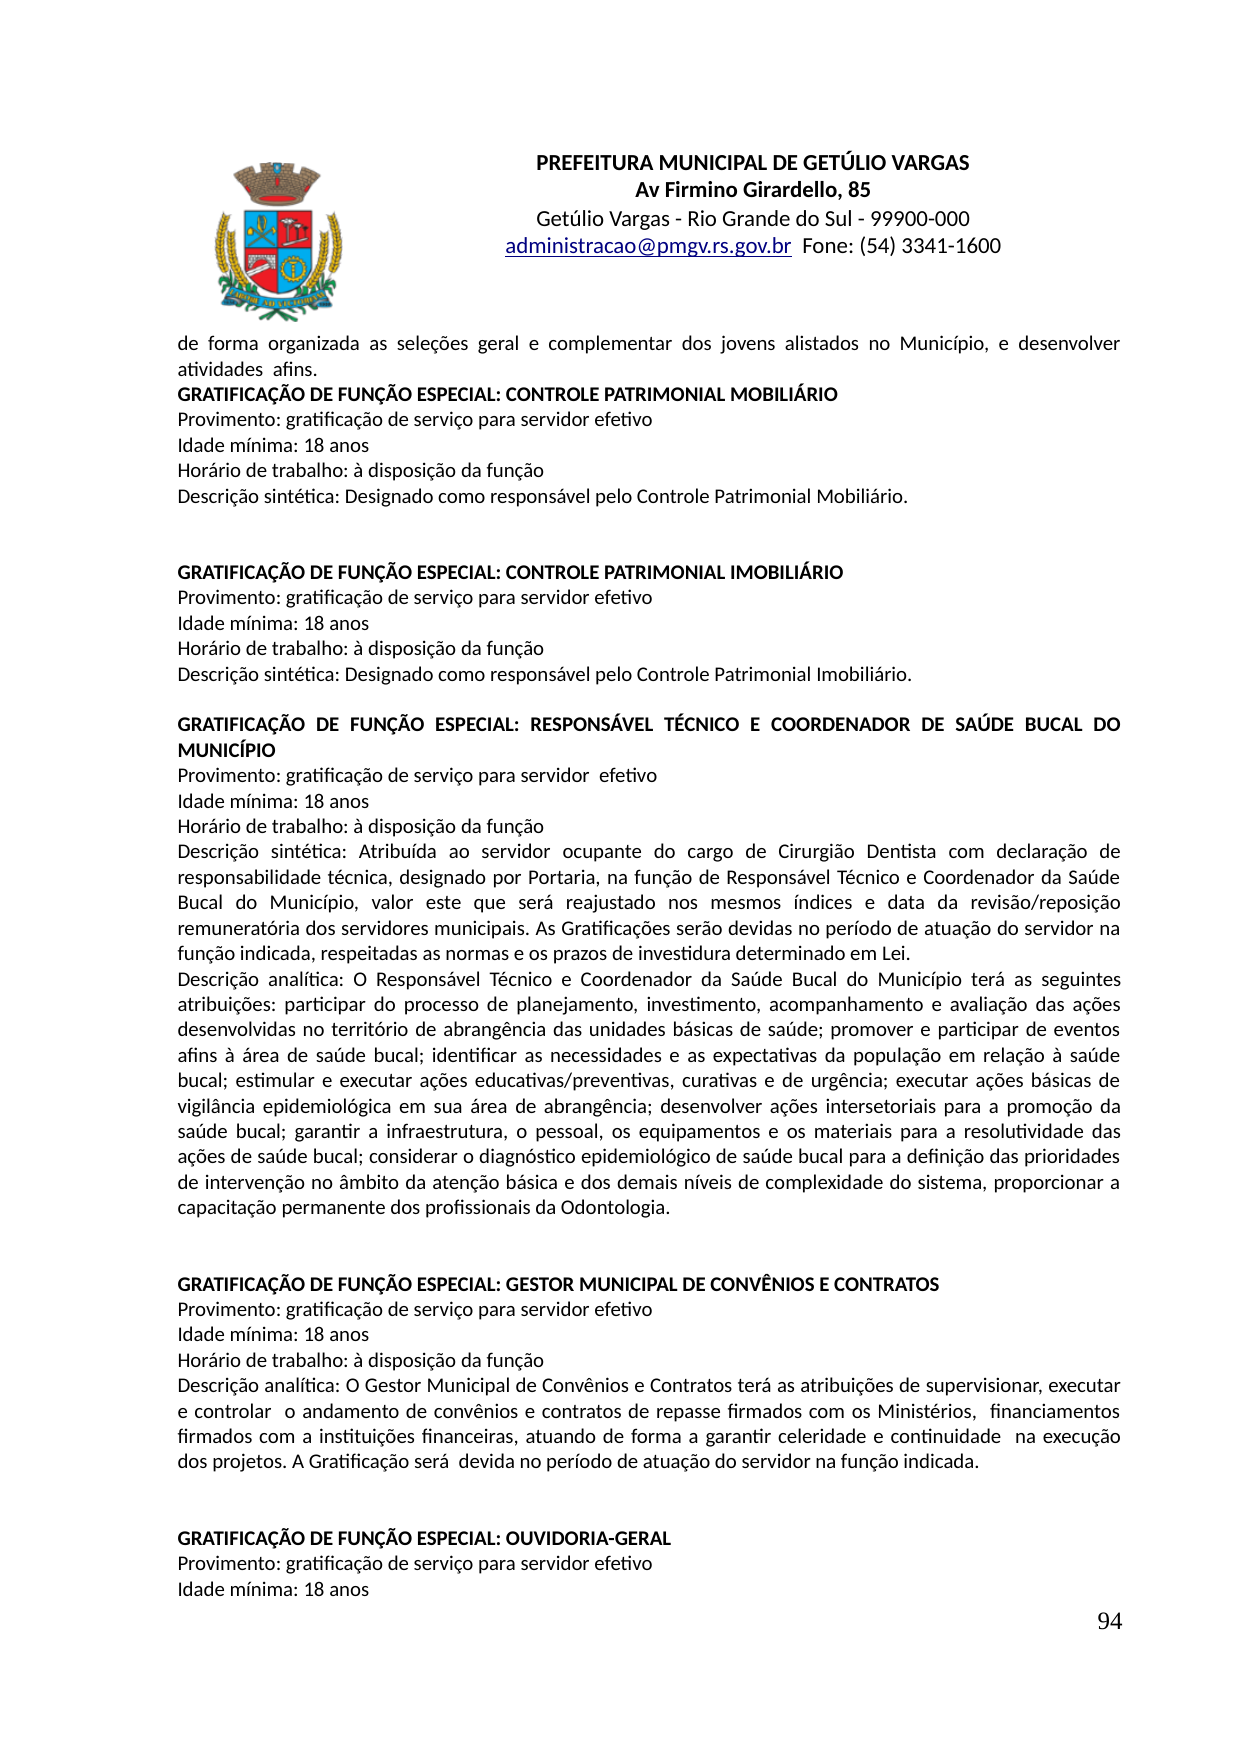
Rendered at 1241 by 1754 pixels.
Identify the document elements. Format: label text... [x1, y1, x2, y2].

text Idade mínima: 18 anos [177, 788, 1122, 813]
text Descrição analítica: O Gestor Municipal de Convênios e Contratos terá as atribuições de supervisionar, executar e controlar o andamento de convênios e contratos de repasse firmados com os Ministérios, financiamentos firmados com a instituições financeiras, atuando de forma a garantir celeridade e continuidade na execução dos projetos. A Gratificação será devida no período de atuação do servidor na função indicada. [177, 1372, 1122, 1474]
text de forma organizada as seleções geral e complementar dos jovens alistados no Município, e desenvolver atividades afins. [177, 330, 1122, 381]
text Descrição analítica: O Responsável Técnico e Coordenador da Saúde Bucal do Município terá as seguintes atribuições: participar do processo de planejamento, investimento, acompanhamento e avaliação das ações desenvolvidas no território de abrangência das unidades básicas de saúde; promover e participar de eventos afins à área de saúde bucal; identificar as necessidades e as expectativas da população em relação à saúde bucal; estimular e executar ações educativas/preventivas, curativas e de urgência; executar ações básicas de vigilância epidemiológica em sua área de abrangência; desenvolver ações intersetoriais para a promoção da saúde bucal; garantir a infraestrutura, o pessoal, os equipamentos e os materiais para a resolutividade das ações de saúde bucal; considerar o diagnóstico epidemiológico de saúde bucal para a definição das prioridades de intervenção no âmbito da atenção básica e dos demais níveis de complexidade do sistema, proporcionar a capacitação permanente dos profissionais da Odontologia. [177, 966, 1122, 1220]
text Idade mínima: 18 anos [177, 432, 1122, 457]
text Provimento: gratificação de serviço para servidor efetivo [177, 762, 1122, 788]
text Provimento: gratificação de serviço para servidor efetivo [177, 1550, 1122, 1576]
text Descrição sintética: Designado como responsável pelo Controle Patrimonial Imobiliário. [177, 661, 1122, 686]
text Provimento: gratificação de serviço para servidor efetivo [177, 584, 1122, 610]
text Horário de trabalho: à disposição da função [177, 635, 1122, 661]
text Horário de trabalho: à disposição da função [177, 1347, 1122, 1372]
text Horário de trabalho: à disposição da função [177, 457, 1122, 483]
text GRATIFICAÇÃO DE FUNÇÃO ESPECIAL: CONTROLE PATRIMONIAL MOBILIÁRIO [177, 381, 1122, 407]
text Descrição sintética: Designado como responsável pelo Controle Patrimonial Mobiliário. [177, 483, 1122, 508]
text GRATIFICAÇÃO DE FUNÇÃO ESPECIAL: GESTOR MUNICIPAL DE CONVÊNIOS E CONTRATOS [177, 1271, 1122, 1296]
text Provimento: gratificação de serviço para servidor efetivo [177, 1296, 1122, 1322]
text Descrição sintética: Atribuída ao servidor ocupante do cargo de Cirurgião Dentista com declaração de responsabilidade técnica, designado por Portaria, na função de Responsável Técnico e Coordenador da Saúde Bucal do Município, valor este que será reajustado nos mesmos índices e data da revisão/reposição remuneratória dos servidores municipais. As Gratificações serão devidas no período de atuação do servidor na função indicada, respeitadas as normas e os prazos de investidura determinado em Lei. [177, 839, 1122, 966]
text GRATIFICAÇÃO DE FUNÇÃO ESPECIAL: CONTROLE PATRIMONIAL IMOBILIÁRIO [177, 559, 1122, 584]
text GRATIFICAÇÃO DE FUNÇÃO ESPECIAL: OUVIDORIA-GERAL [177, 1525, 1122, 1550]
text GRATIFICAÇÃO DE FUNÇÃO ESPECIAL: RESPONSÁVEL TÉCNICO E COORDENADOR DE SAÚDE BUCAL DO MUNICÍPIO [177, 712, 1122, 762]
text Provimento: gratificação de serviço para servidor efetivo [177, 407, 1122, 432]
text Horário de trabalho: à disposição da função [177, 813, 1122, 839]
text Idade mínima: 18 anos [177, 1576, 1122, 1601]
text Idade mínima: 18 anos [177, 610, 1122, 635]
text Idade mínima: 18 anos [177, 1322, 1122, 1347]
